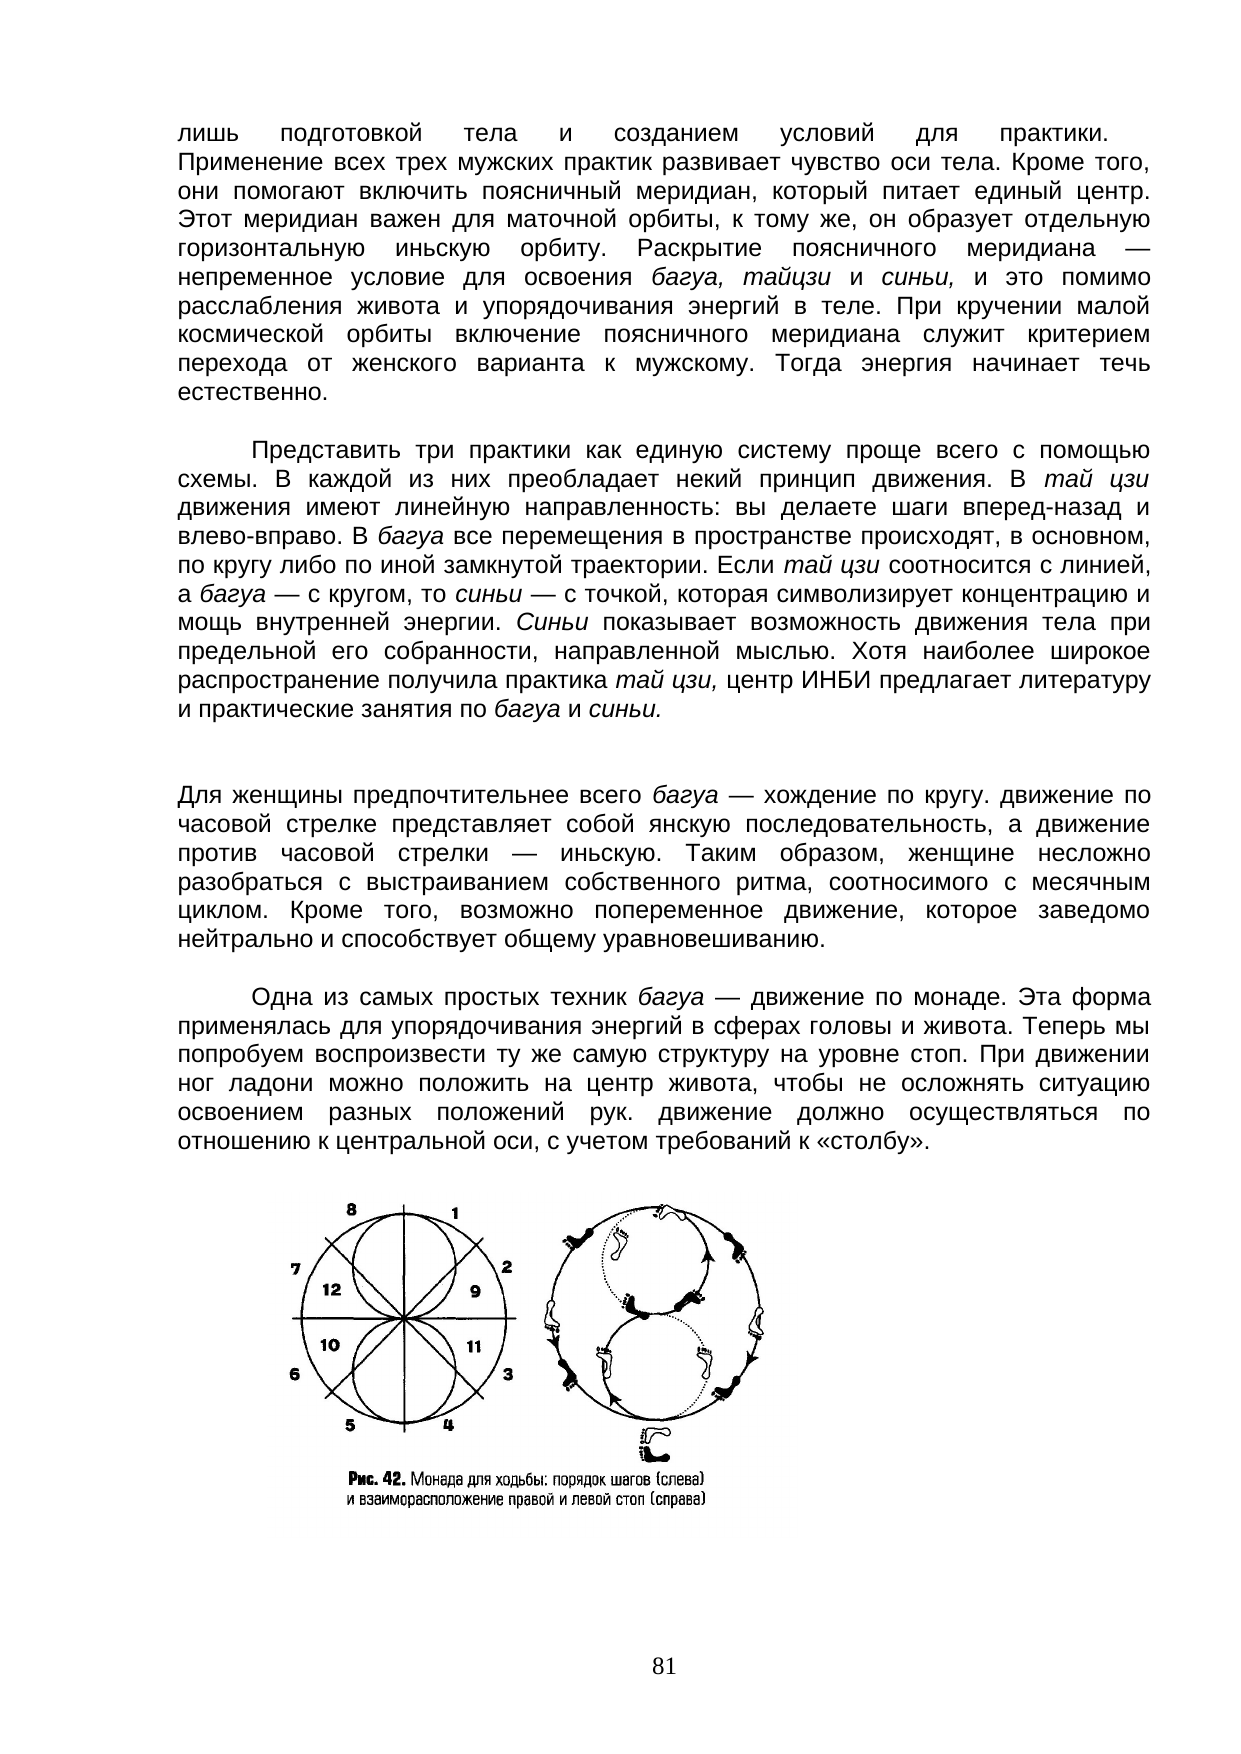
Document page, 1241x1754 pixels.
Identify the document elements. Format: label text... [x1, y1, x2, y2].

picture [267, 1192, 798, 1538]
text лишь подготовкой тела и созданием условий для практики. Применение всех трех мужских практик развивает чувство оси тела. Кроме того, они помогают включить поясничный меридиан, который питает единый центр. Этот меридиан важен для маточной орбиты, к тому же, он образует отдельную горизонтальную иньскую орбиту. Раскрытие поясничного меридиана — непременное условие для освоения багуа, тайцзи и синьи, и это помимо расслабления живота и упорядочивания энергий в теле. При кручении малой космической орбиты включение поясничного меридиана служит критерием перехода от женского варианта к мужскому. Тогда энергия начинает течь естественно. [177, 118, 1152, 406]
text Одна из самых простых техник багуа — движение по монаде. Эта форма применялась для упорядочивания энергий в сферах головы и живота. Теперь мы попробуем воспроизвести ту же самую структуру на уровне стоп. При движении ног ладони можно положить на центр живота, чтобы не осложнять ситуацию освоением разных положений рук. движение должно осуществляться по отношению к центральной оси, с учетом требований к «столбу». [177, 982, 1152, 1154]
text Для женщины предпочтительнее всего багуа — хождение по кругу. движение по часовой стрелке представляет собой янскую последовательность, а движение против часовой стрелки — иньскую. Таким образом, женщине несложно разобраться с выстраиванием собственного ритма, соотносимого с месячным циклом. Кроме того, возможно попеременное движение, которое заведомо нейтрально и способствует общему уравновешиванию. [177, 751, 1152, 953]
text Представить три практики как единую систему проще всего с помощью схемы. В каждой из них преобладает некий принцип движения. В тай цзи движения имеют линейную направленность: вы делаете шаги вперед-назад и влево-вправо. В багуа все перемещения в пространстве происходят, в основном, по кругу либо по иной замкнутой траектории. Если тай цзи соотносится с линией, а багуа — с кругом, то синьи — с точкой, которая символизирует концентрацию и мощь внутренней энергии. Синьи показывает возможность движения тела при предельной его собранности, направленной мыслью. Хотя наиболее широкое распространение получила практика тай цзи, центр ИНБИ предлагает литературу и практические занятия по багуа и синьи. [177, 435, 1152, 722]
